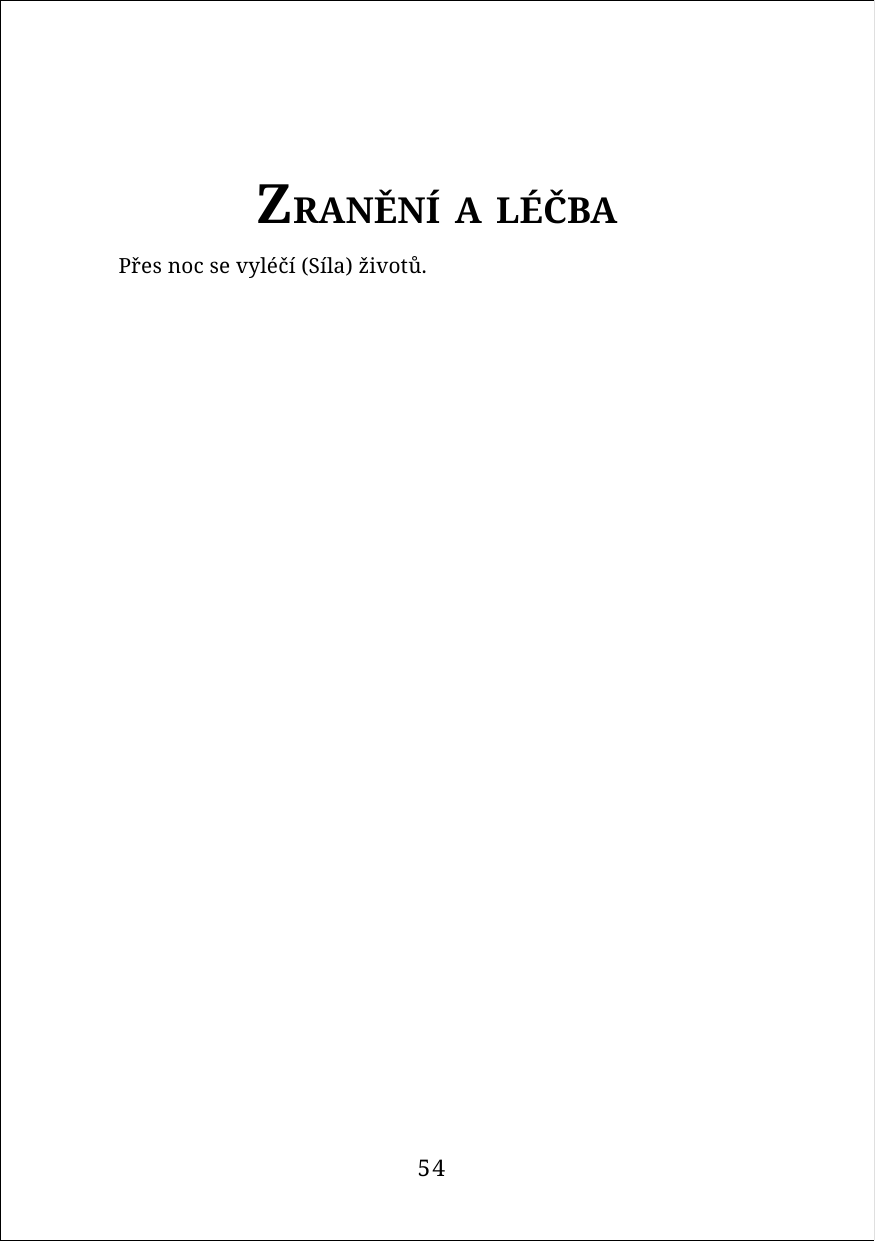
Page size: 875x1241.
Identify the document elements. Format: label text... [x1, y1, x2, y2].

text Přes noc se vyléčí (Síla) životů. [118, 251, 756, 279]
subtitle Zranění a léčba [118, 166, 756, 239]
